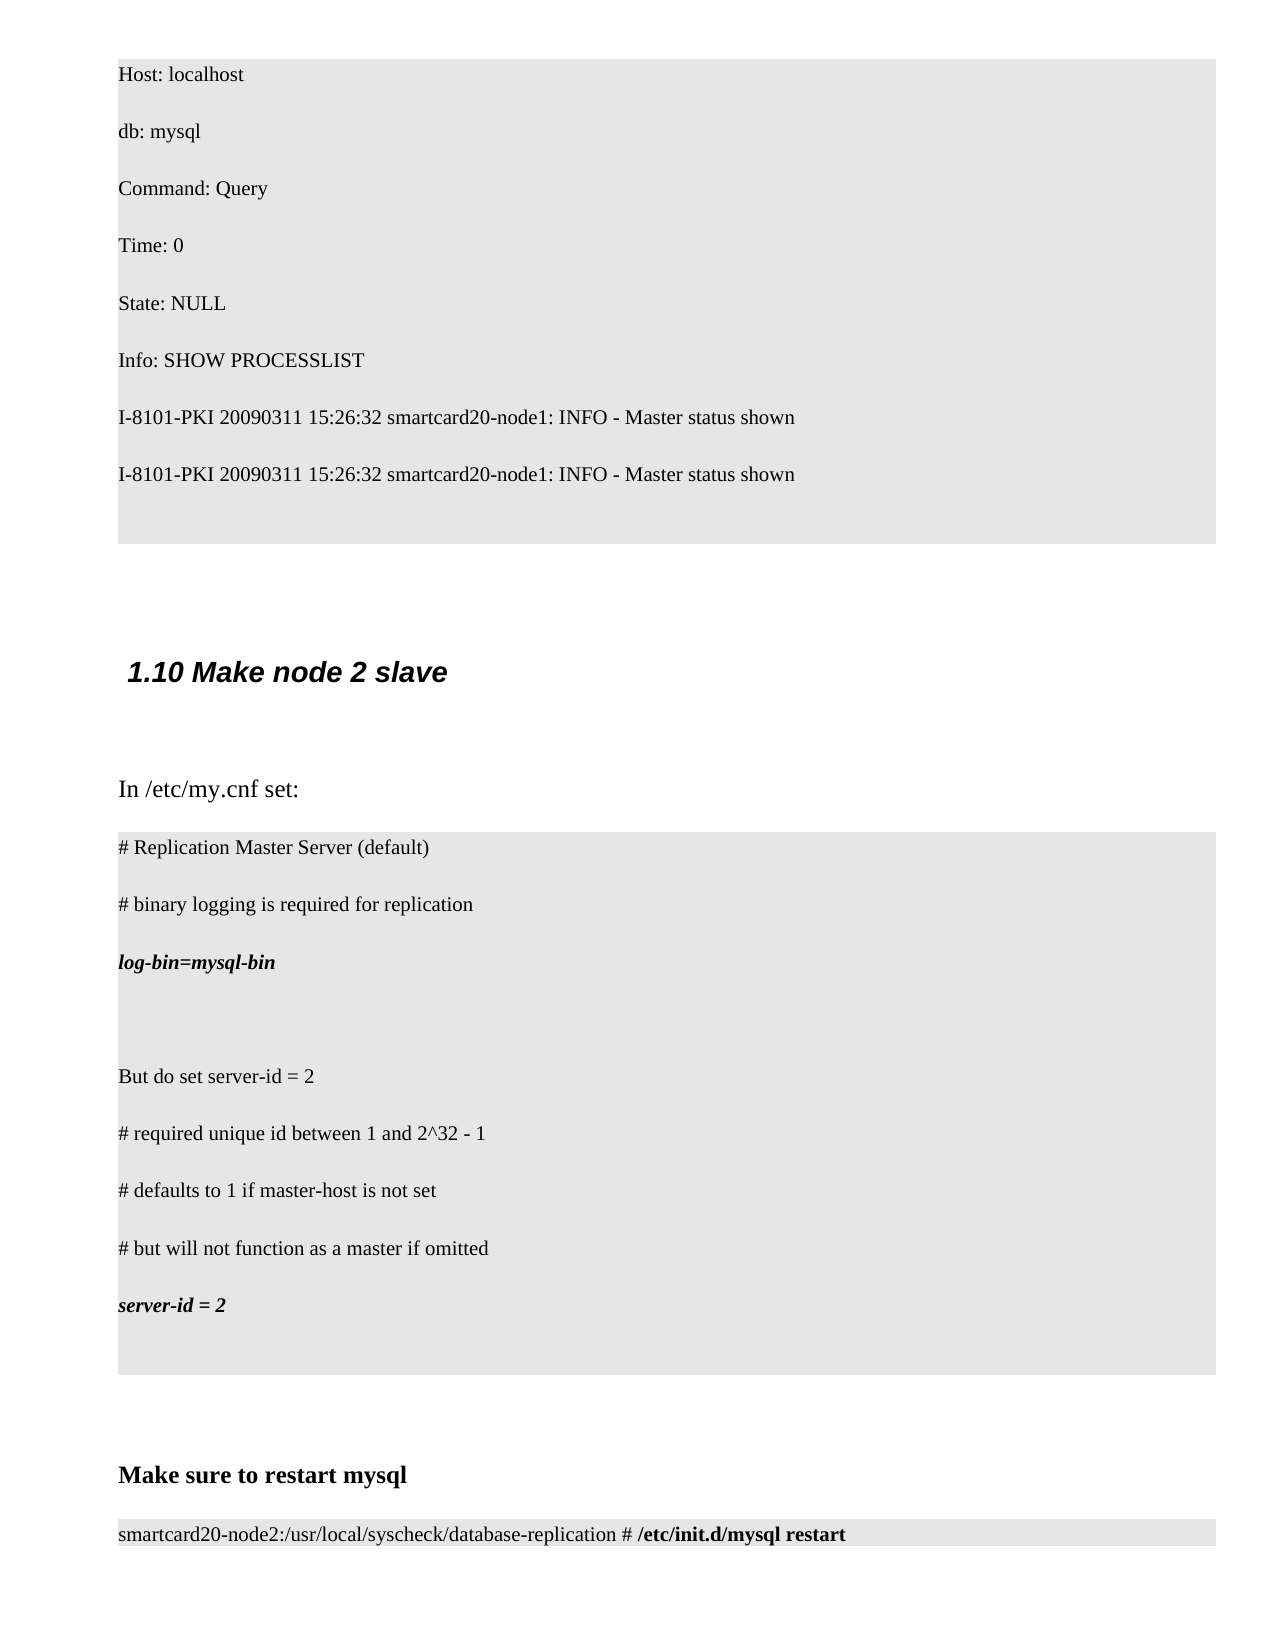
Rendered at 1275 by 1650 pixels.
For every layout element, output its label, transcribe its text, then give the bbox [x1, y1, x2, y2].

text # required unique id between 1 and 2^32 - 1 [118, 1118, 1216, 1146]
subtitle 1.10 Make node 2 slave [127, 656, 1207, 688]
text Info: SHOW PROCESSLIST [118, 345, 1216, 373]
text smartcard20-node2:/usr/local/syscheck/database-replication # /etc/init.d/mysql restart [118, 1519, 1216, 1546]
text Make sure to restart mysql [118, 1461, 1216, 1489]
text Time: 0 [118, 231, 1216, 258]
text In /etc/my.cnf set: [118, 775, 1216, 803]
text # defaults to 1 if master-host is not set [118, 1176, 1216, 1203]
text db: mysql [118, 116, 1216, 144]
text I-8101-PKI 20090311 15:26:32 smartcard20-node1: INFO - Master status shown [118, 459, 1216, 487]
text log-bin=mysql-bin [118, 947, 1216, 974]
text # but will not function as a master if omitted [118, 1233, 1216, 1260]
text # binary logging is required for replication [118, 889, 1216, 917]
text But do set server-id = 2 [118, 1061, 1216, 1089]
text I-8101-PKI 20090311 15:26:32 smartcard20-node1: INFO - Master status shown [118, 402, 1216, 430]
text State: NULL [118, 288, 1216, 316]
text Command: Query [118, 173, 1216, 201]
text # Replication Master Server (default) [118, 832, 1216, 860]
text Host: localhost [118, 59, 1216, 87]
text server-id = 2 [118, 1290, 1216, 1318]
